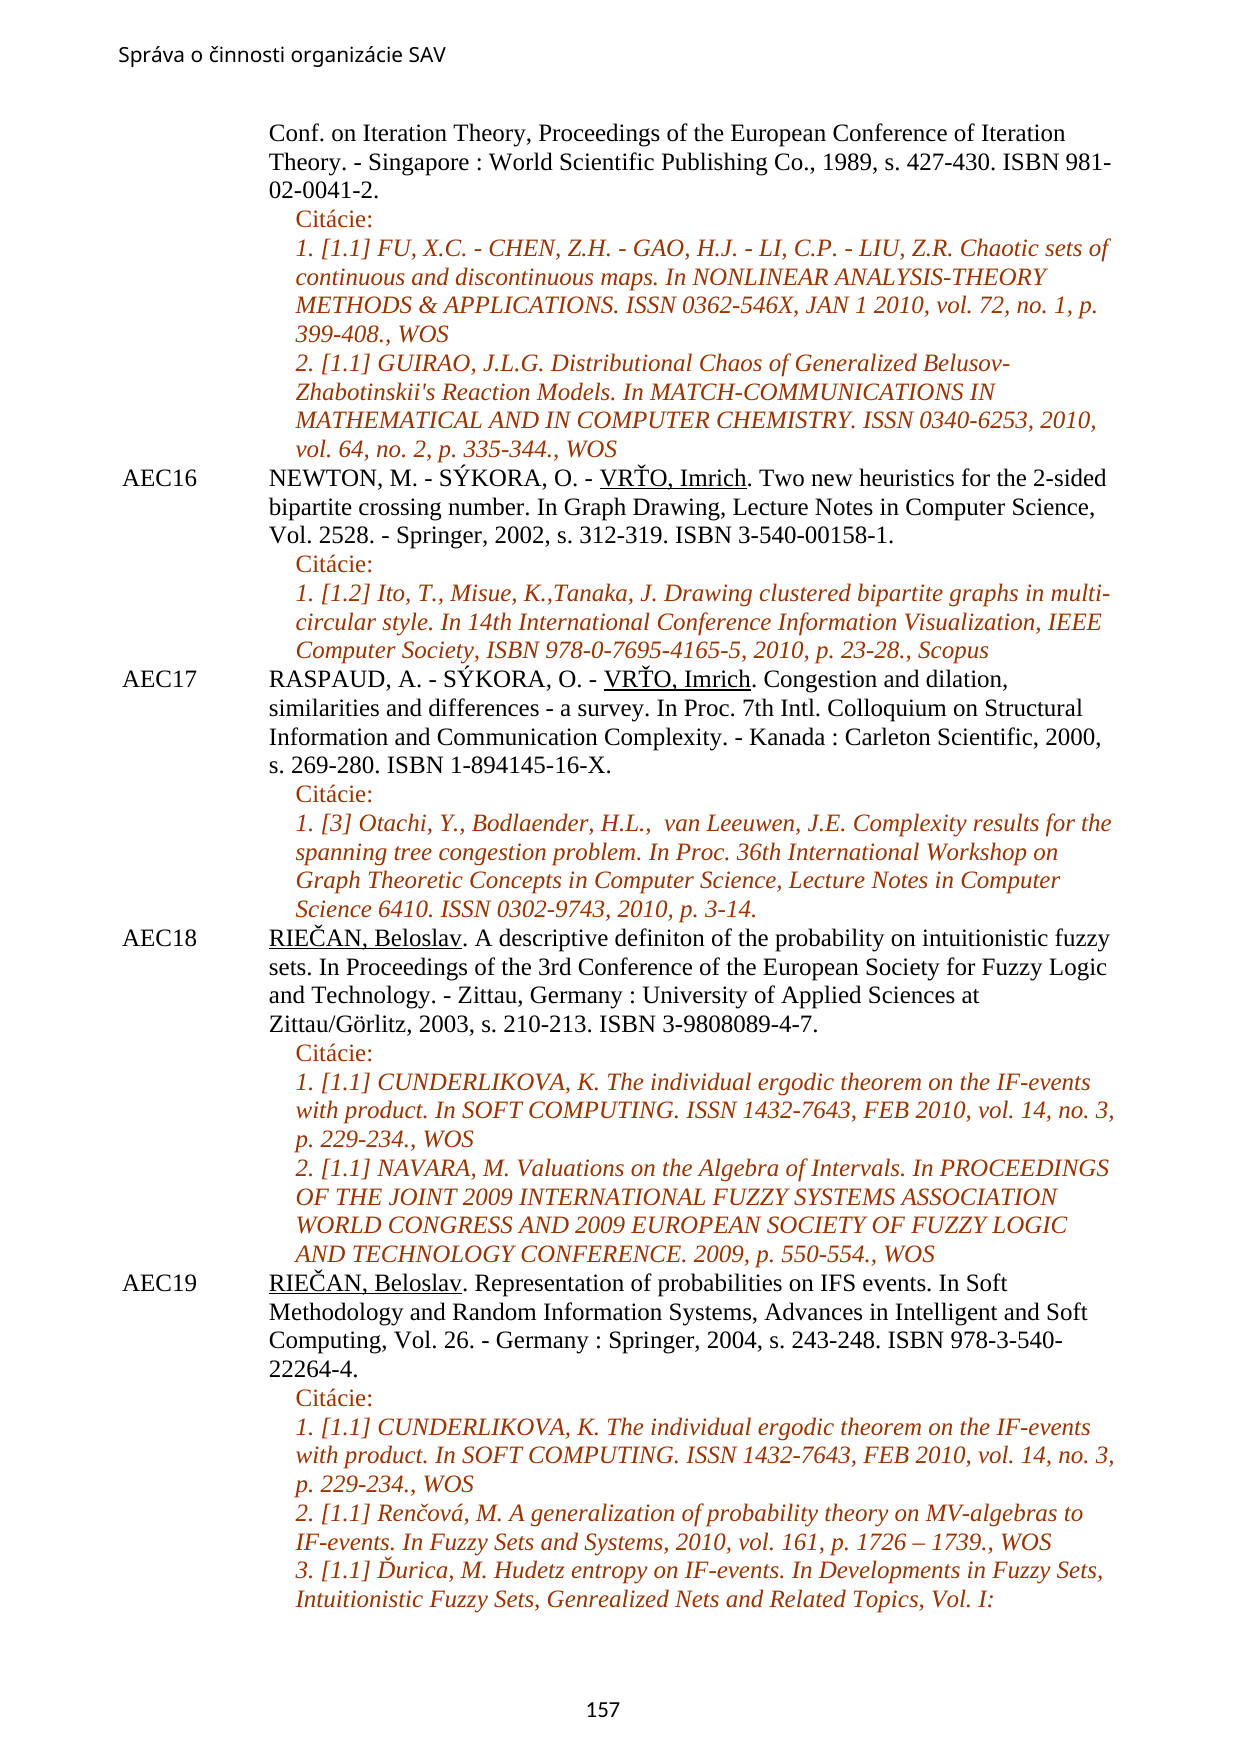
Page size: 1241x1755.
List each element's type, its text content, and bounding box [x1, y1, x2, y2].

text 2. [1.1] Renčová, M. A generalization of probability theory on MV-algebras to IF-events. In Fuzzy Sets and Systems, 2010, vol. 161, p. 1726 – 1739., WOS [295, 1498, 1122, 1556]
text 2. [1.1] NAVARA, M. Valuations on the Algebra of Intervals. In PROCEEDINGS OF THE JOINT 2009 INTERNATIONAL FUZZY SYSTEMS ASSOCIATION WORLD CONGRESS AND 2009 EUROPEAN SOCIETY OF FUZZY LOGIC AND TECHNOLOGY CONFERENCE. 2009, p. 550-554., WOS [295, 1153, 1122, 1268]
table_header RIEČAN, Beloslav. A descriptive definiton of the probability on intuitionistic fuzzy sets. In Proceedings of the 3rd Conference of the European Society for Fuzzy Logic and Technology. - Zittau, Germany : University of Applied Sciences at Zittau/Görlitz, 2003, s. 210-213. ISBN 3-9808089-4-7. [269, 923, 1122, 1038]
text 3. [1.1] Ďurica, M. Hudetz entropy on IF-events. In Developments in Fuzzy Sets, Intuitionistic Fuzzy Sets, Genrealized Nets and Related Topics, Vol. I: [295, 1556, 1122, 1613]
table_header AEC18 [122, 923, 269, 1038]
table_header Conf. on Iteration Theory, Proceedings of the European Conference of Iteration Theory. - Singapore : World Scientific Publishing Co., 1989, s. 427-430. ISBN 981-02-0041-2. [269, 118, 1122, 204]
text Citácie: [295, 1383, 1122, 1412]
text 1. [1.1] CUNDERLIKOVA, K. The individual ergodic theorem on the IF-events with product. In SOFT COMPUTING. ISSN 1432-7643, FEB 2010, vol. 14, no. 3, p. 229-234., WOS [295, 1067, 1122, 1153]
table_header RIEČAN, Beloslav. Representation of probabilities on IFS events. In Soft Methodology and Random Information Systems, Advances in Intelligent and Soft Computing, Vol. 26. - Germany : Springer, 2004, s. 243-248. ISBN 978-3-540-22264-4. [269, 1268, 1122, 1383]
table_header RASPAUD, A. - SÝKORA, O. - VRŤO, Imrich. Congestion and dilation, similarities and differences - a survey. In Proc. 7th Intl. Colloquium on Structural Information and Communication Complexity. - Kanada : Carleton Scientific, 2000, s. 269-280. ISBN 1-894145-16-X. [269, 664, 1122, 779]
table_header AEC19 [122, 1268, 269, 1383]
text 2. [1.1] GUIRAO, J.L.G. Distributional Chaos of Generalized Belusov-Zhabotinskii's Reaction Models. In MATCH-COMMUNICATIONS IN MATHEMATICAL AND IN COMPUTER CHEMISTRY. ISSN 0340-6253, 2010, vol. 64, no. 2, p. 335-344., WOS [295, 348, 1122, 463]
text 1. [3] Otachi, Y., Bodlaender, H.L., van Leeuwen, J.E. Complexity results for the spanning tree congestion problem. In Proc. 36th International Workshop on Graph Theoretic Concepts in Computer Science, Lecture Notes in Computer Science 6410. ISSN 0302-9743, 2010, p. 3-14. [295, 808, 1122, 923]
table_header NEWTON, M. - SÝKORA, O. - VRŤO, Imrich. Two new heuristics for the 2-sided bipartite crossing number. In Graph Drawing, Lecture Notes in Computer Science, Vol. 2528. - Springer, 2002, s. 312-319. ISBN 3-540-00158-1. [269, 463, 1122, 549]
text 1. [1.1] FU, X.C. - CHEN, Z.H. - GAO, H.J. - LI, C.P. - LIU, Z.R. Chaotic sets of continuous and discontinuous maps. In NONLINEAR ANALYSIS-THEORY METHODS & APPLICATIONS. ISSN 0362-546X, JAN 1 2010, vol. 72, no. 1, p. 399-408., WOS [295, 233, 1122, 348]
text 1. [1.1] CUNDERLIKOVA, K. The individual ergodic theorem on the IF-events with product. In SOFT COMPUTING. ISSN 1432-7643, FEB 2010, vol. 14, no. 3, p. 229-234., WOS [295, 1412, 1122, 1498]
table_header AEC16 [122, 463, 269, 549]
table_header AEC17 [122, 664, 269, 779]
text Citácie: [295, 779, 1122, 808]
text 1. [1.2] Ito, T., Misue, K.,Tanaka, J. Drawing clustered bipartite graphs in multi-circular style. In 14th International Conference Information Visualization, IEEE Computer Society, ISBN 978-0-7695-4165-5, 2010, p. 23-28., Scopus [295, 578, 1122, 664]
text Citácie: [295, 204, 1122, 233]
text Citácie: [295, 549, 1122, 578]
table_header [122, 118, 269, 204]
text Citácie: [295, 1038, 1122, 1067]
